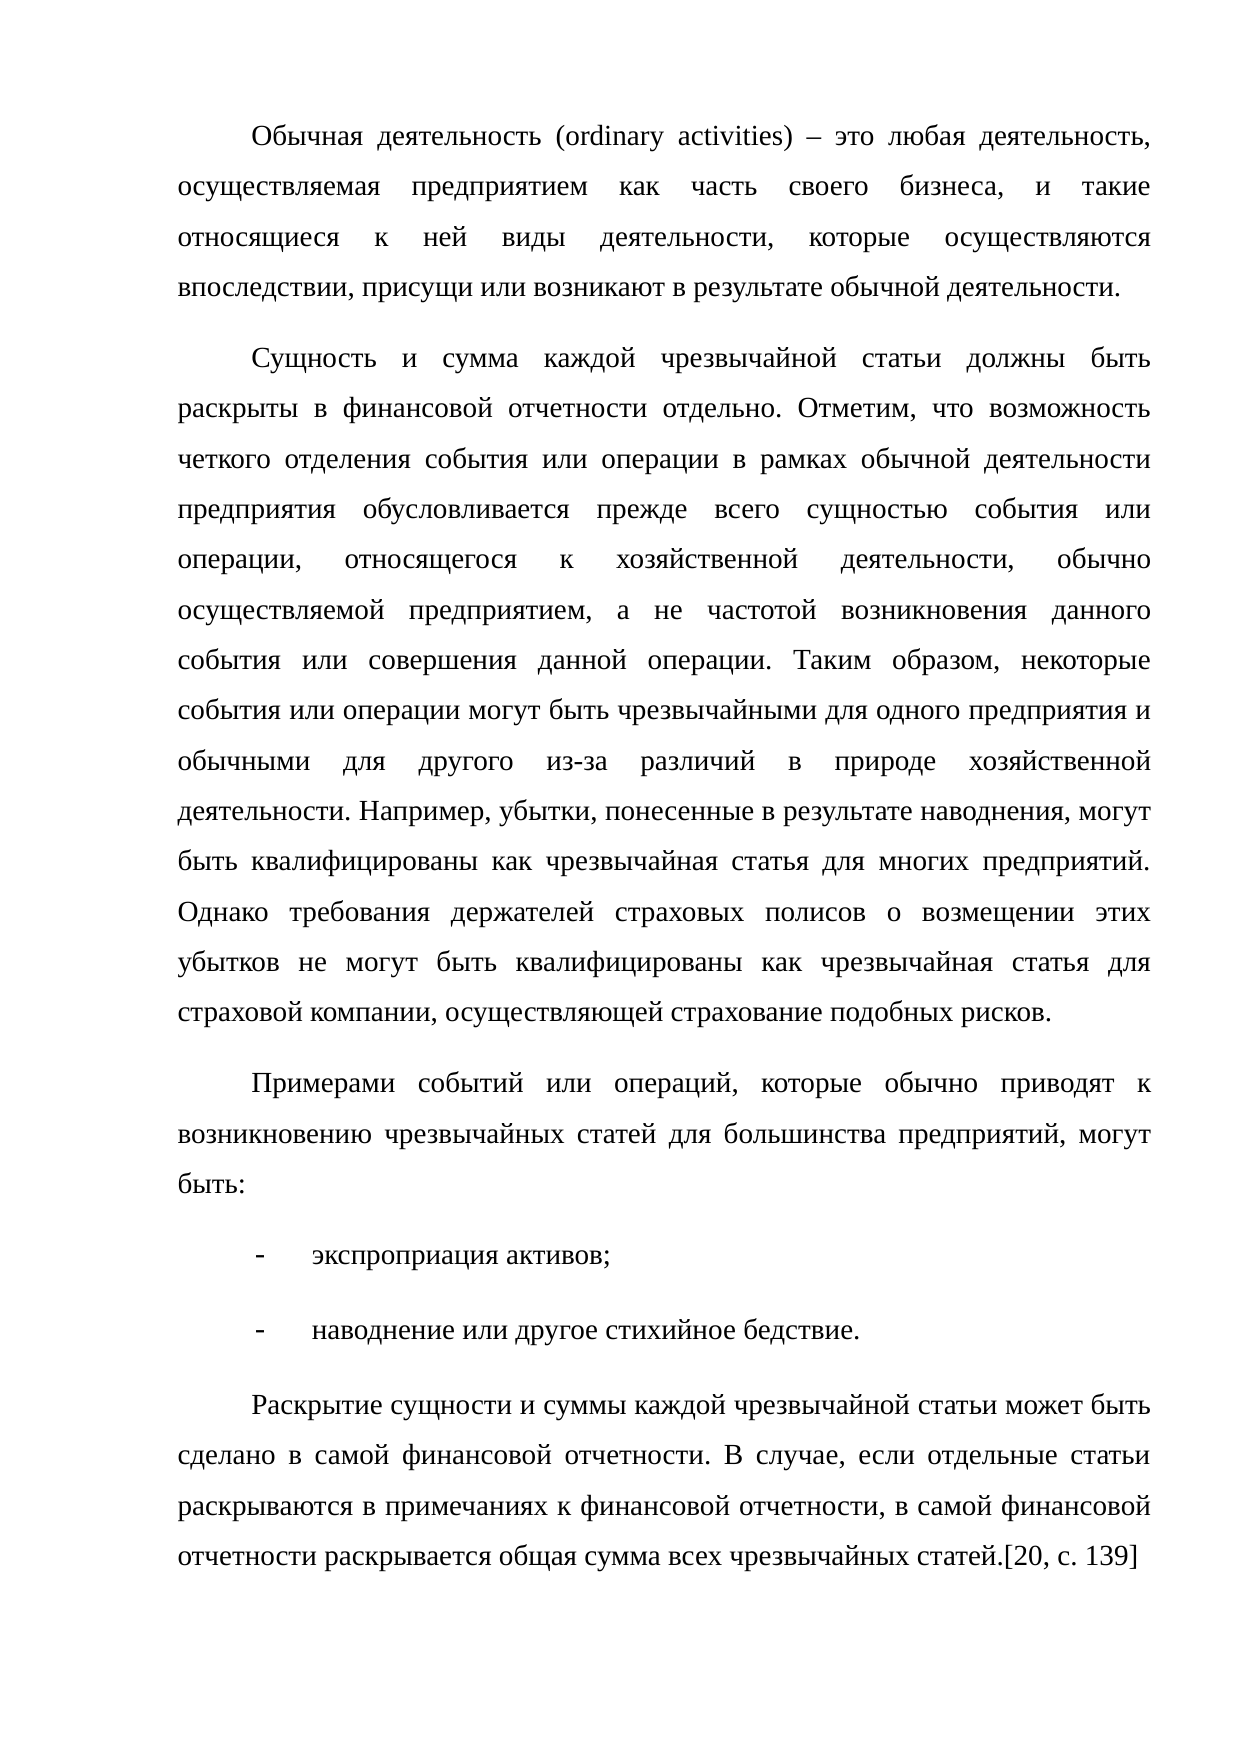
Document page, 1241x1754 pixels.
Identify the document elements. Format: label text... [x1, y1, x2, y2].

list экспроприация активов; [177, 1237, 1152, 1273]
text Примерами событий или операций, которые обычно приводят к возникновению чрезвычайных статей для большинства предприятий, могут быть: [177, 1065, 1152, 1199]
list наводнение или другое стихийное бедствие. [177, 1312, 1152, 1348]
text Сущность и сумма каждой чрезвычайной статьи должны быть раскрыты в финансовой отчетности отдельно. Отметим, что возможность четкого отделения события или операции в рамках обычной деятельности предприятия обусловливается прежде всего сущностью события или операции, относящегося к хозяйственной деятельности, обычно осуществляемой предприятием, а не частотой возникновения данного события или совершения данной операции. Таким образом, некоторые события или операции могут быть чрезвычайными для одного предприятия и обычными для другого из-за различий в природе хозяйственной деятельности. Например, убытки, понесенные в результате наводнения, могут быть квалифицированы как чрезвычайная статья для многих предприятий. Однако требования держателей страховых полисов о возмещении этих убытков не могут быть квалифицированы как чрезвычайная статья для страховой компании, осуществляющей страхование подобных рисков. [177, 340, 1152, 1028]
text Обычная деятельность (ordinary activities) – это любая деятельность, осуществляемая предприятием как часть своего бизнеса, и такие относящиеся к ней виды деятельности, которые осуществляются впоследствии, присущи или возникают в результате обычной деятельности. [177, 118, 1152, 303]
text Раскрытие сущности и суммы каждой чрезвычайной статьи может быть сделано в самой финансовой отчетности. В случае, если отдельные статьи раскрываются в примечаниях к финансовой отчетности, в самой финансовой отчетности раскрывается общая сумма всех чрезвычайных статей.[20, с. 139] [177, 1387, 1152, 1571]
